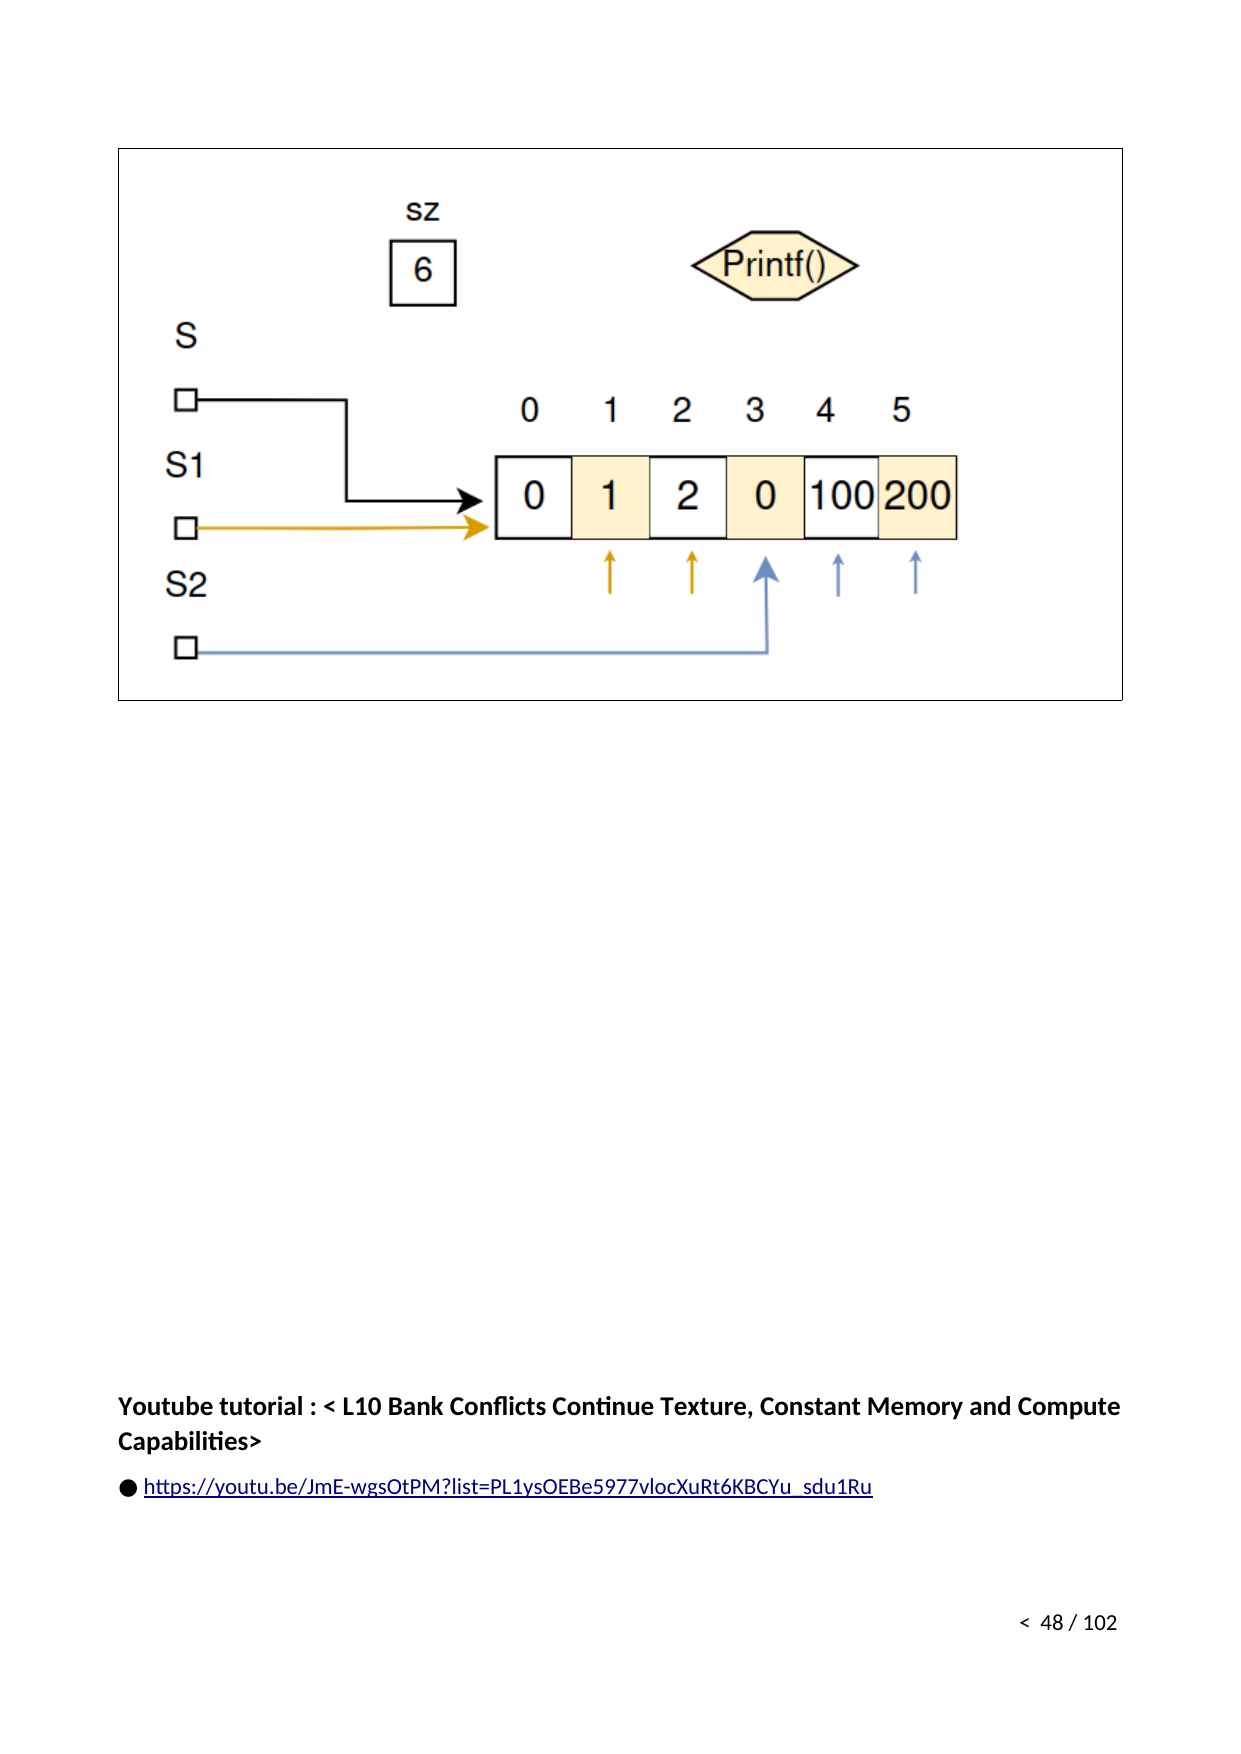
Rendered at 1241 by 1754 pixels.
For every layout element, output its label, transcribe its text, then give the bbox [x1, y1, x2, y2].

subtitle Youtube tutorial : < L10 Bank Conflicts Continue Texture, Constant Memory and Compute Capabilities> [118, 1389, 1122, 1457]
text ● https://youtu.be/JmE-wgsOtPM?list=PL1ysOEBe5977vlocXuRt6KBCYu_sdu1Ru [118, 1472, 1122, 1500]
picture [121, 150, 1119, 697]
